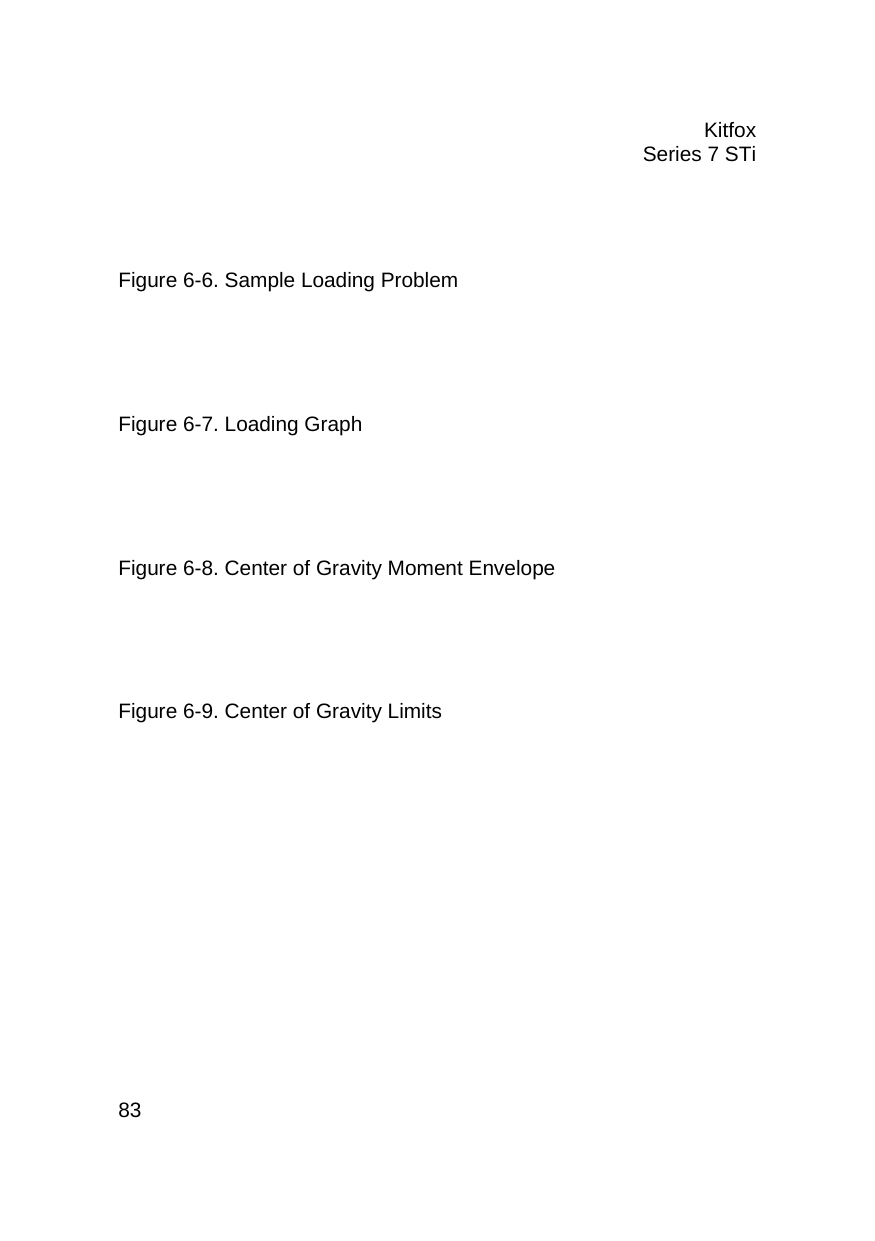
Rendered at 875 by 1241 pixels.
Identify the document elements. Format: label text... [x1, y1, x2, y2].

text Figure 6-8. Center of Gravity Moment Envelope [118, 555, 756, 579]
text Figure 6-6. Sample Loading Problem [118, 268, 756, 292]
text Figure 6-7. Loading Graph [118, 412, 756, 436]
text Figure 6-9. Center of Gravity Limits [118, 699, 756, 723]
